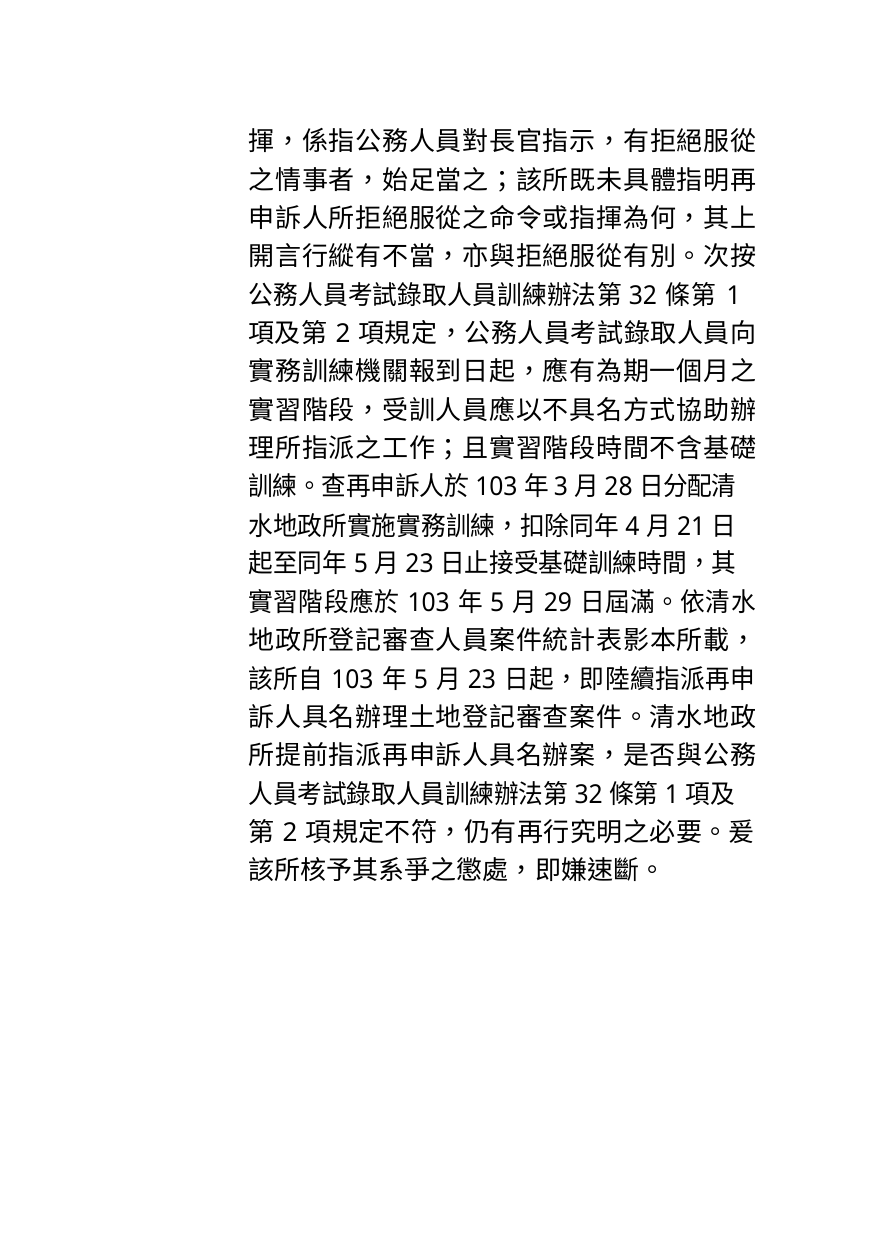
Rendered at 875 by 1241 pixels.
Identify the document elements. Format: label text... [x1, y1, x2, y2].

text 實習階段應於 103 年 5 月 29 日屆滿。依清水地政所登記審查人員案件統計表影本所載， 該所自 103 年 5 月 23 日起，即陸續指派再申訴人具名辦理土地登記審查案件。清水地政所提前指派再申訴人具名辦案，是否與公務人員考試錄取人員訓練辦法第 32 條第 1 項及 [248, 584, 757, 811]
text 水地政所實施實務訓練，扣除同年 4 月 21 日 [248, 506, 793, 542]
text 項及第 2 項規定，公務人員考試錄取人員向實務訓練機關報到日起，應有為期一個月之實習階段，受訓人員應以不具名方式協助辦理所指派之工作；且實習階段時間不含基礎訓練。查再申訴人於 103 年 3 月 28 日分配清 [248, 315, 757, 503]
text 起至同年 5 月 23 日止接受基礎訓練時間，其 [248, 545, 793, 581]
text 第 2 項規定不符，仍有再行究明之必要。爰該所核予其系爭之懲處，即嫌速斷。 [248, 814, 756, 887]
text 揮，係指公務人員對長官指示，有拒絕服從之情事者，始足當之；該所既未具體指明再申訴人所拒絕服從之命令或指揮為何，其上開言行縱有不當，亦與拒絕服從有別。次按公務人員考試錄取人員訓練辦法第 32 條第 1 [248, 123, 757, 312]
